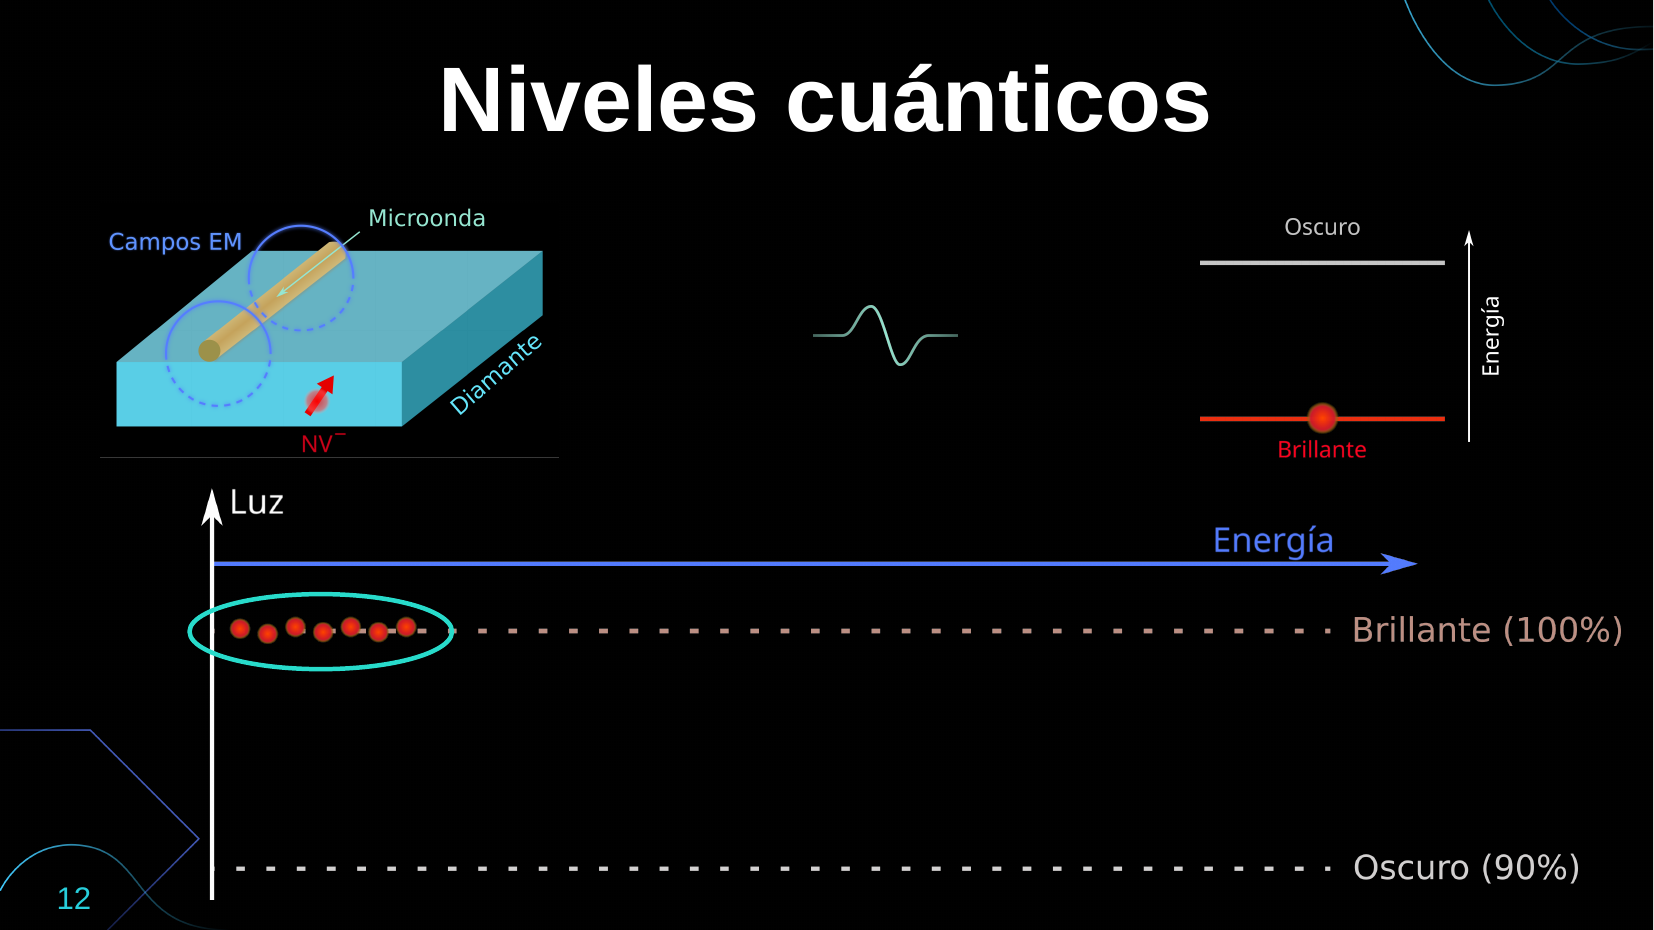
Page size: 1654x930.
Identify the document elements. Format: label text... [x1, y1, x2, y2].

picture [0, 0, 1654, 930]
text_box [42, 873, 215, 930]
text_box Niveles cuánticos [424, 40, 1229, 159]
